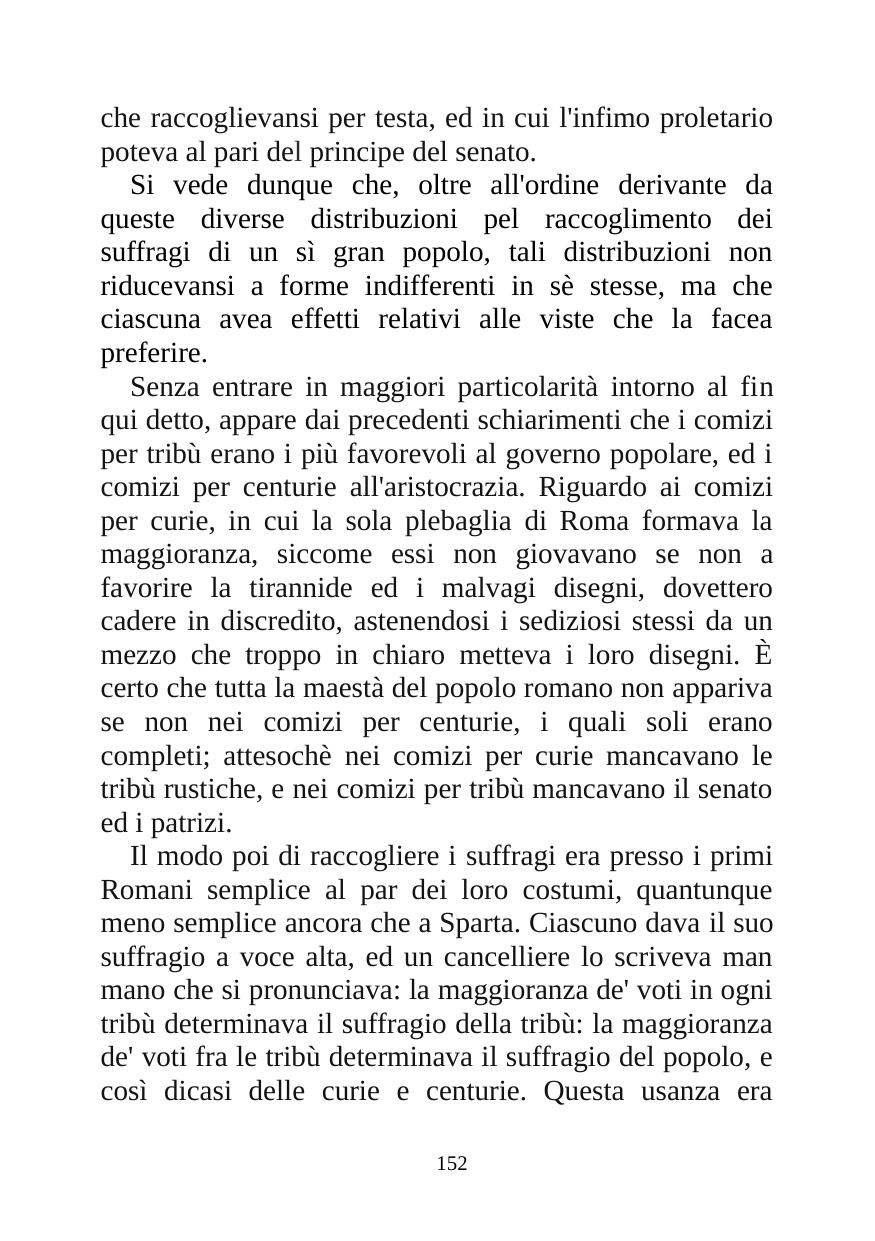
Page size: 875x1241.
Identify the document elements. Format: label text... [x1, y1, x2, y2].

text Senza entrare in maggiori particolarità intorno al fin qui detto, appare dai precedenti schiarimenti che i comizi per tribù erano i più favorevoli al governo popolare, ed i comizi per centurie all'aristocrazia. Riguardo ai comizi per curie, in cui la sola plebaglia di Roma formava la maggioranza, siccome essi non giovavano se non a favorire la tirannide ed i malvagi disegni, dovettero cadere in discredito, astenendosi i sediziosi stessi da un mezzo che troppo in chiaro metteva i loro disegni. È certo che tutta la maestà del popolo romano non appariva se non nei comizi per centurie, i quali soli erano completi; attesochè nei comizi per curie mancavano le tribù rustiche, e nei comizi per tribù mancavano il senato ed i patrizi. [100, 369, 774, 838]
text Si vede dunque che, oltre all'ordine derivante da queste diverse distribuzioni pel raccoglimento dei suffragi di un sì gran popolo, tali distribuzioni non riducevansi a forme indifferenti in sè stesse, ma che ciascuna avea effetti relativi alle viste che la facea preferire. [100, 167, 774, 369]
text Il modo poi di raccogliere i suffragi era presso i primi Romani semplice al par dei loro costumi, quantunque meno semplice ancora che a Sparta. Ciascuno dava il suo suffragio a voce alta, ed un cancelliere lo scriveva man mano che si pronunciava: la maggioranza de' voti in ogni tribù determinava il suffragio della tribù: la maggioranza de' voti fra le tribù determinava il suffragio del popolo, e così dicasi delle curie e centurie. Questa usanza era [100, 838, 774, 1107]
text che raccoglievansi per testa, ed in cui l'infimo proletario poteva al pari del principe del senato. [100, 100, 774, 167]
